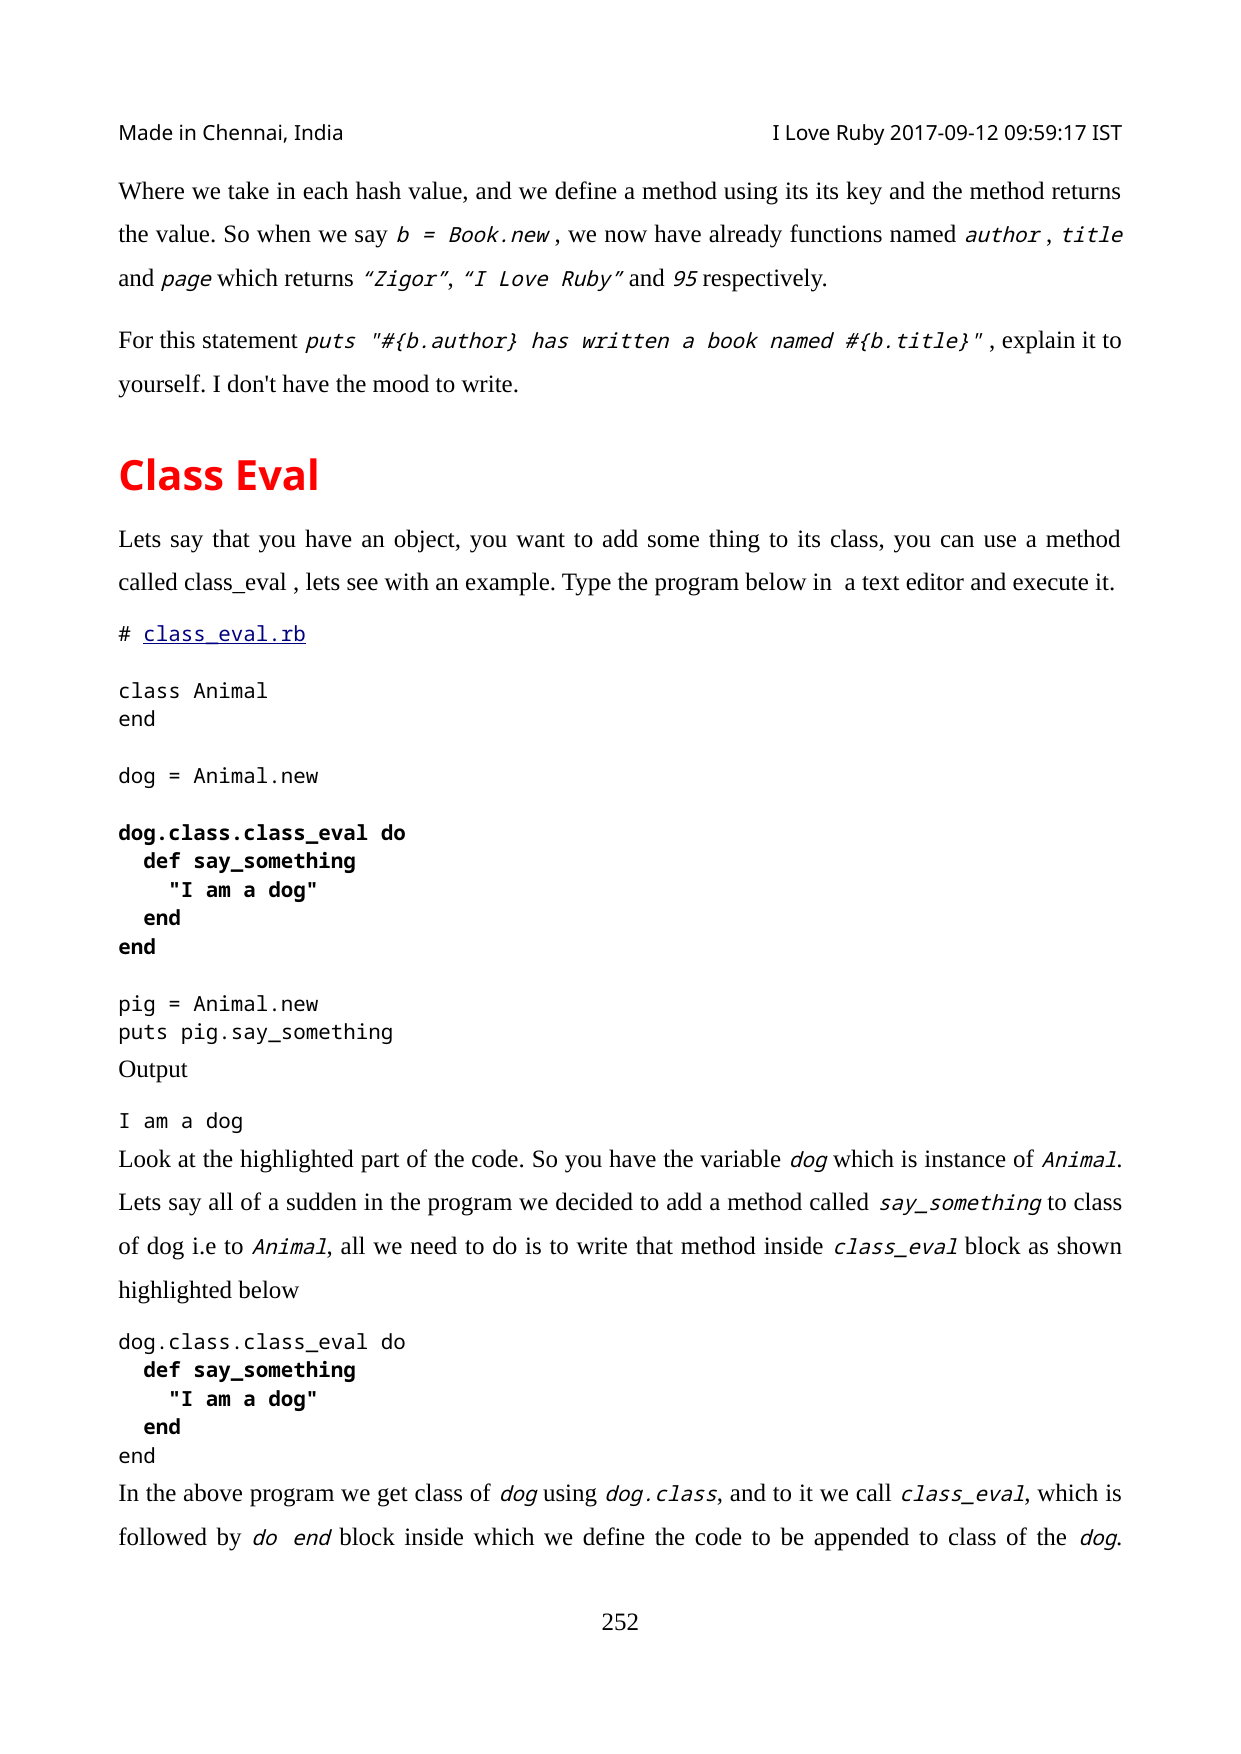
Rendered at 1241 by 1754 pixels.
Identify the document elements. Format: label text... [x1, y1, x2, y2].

text dog = Animal.new [118, 761, 1122, 789]
text Lets say that you have an object, you want to add some thing to its class, you can use a method called class_eval , lets see with an example. Type the program below in a text editor and execute it. [118, 524, 1122, 596]
text "I am a dog" [118, 1384, 1122, 1412]
text end [118, 704, 1122, 733]
text class Animal [118, 676, 1122, 704]
text In the above program we get class of dog using dog.class, and to it we call class_eval, which is followed by do end block inside which we define the code to be appended to class of the dog. [118, 1478, 1122, 1552]
text dog.class.class_eval do [118, 1327, 1122, 1356]
text "I am a dog" [118, 875, 1122, 903]
text Look at the highlighted part of the code. So you have the variable dog which is instance of Animal. Lets say all of a sudden in the program we decided to add a method called say_something to class of dog i.e to Animal, all we need to do is to write that method inside class_eval block as shown highlighted below [118, 1144, 1122, 1304]
text def say_something [118, 846, 1122, 875]
text end [118, 932, 1122, 960]
text def say_something [118, 1356, 1122, 1384]
text Where we take in each hash value, and we define a method using its its key and the method returns the value. So when we say b = Book.new , we now have already functions named author , title and page which returns “Zigor”, “I Love Ruby” and 95 respectively. [118, 176, 1122, 292]
text puts pig.say_something [118, 1017, 1122, 1046]
text pig = Animal.new [118, 989, 1122, 1017]
text # class_eval.rb [118, 619, 1122, 647]
text I am a dog [118, 1106, 1122, 1135]
text Output [118, 1054, 1122, 1083]
text end [118, 1441, 1122, 1469]
text end [118, 903, 1122, 932]
subtitle Class Eval [118, 446, 1122, 502]
text end [118, 1412, 1122, 1441]
text For this statement puts "#{b.author} has written a book named #{b.title}" , explain it to yourself. I don't have the mood to write. [118, 325, 1122, 397]
text dog.class.class_eval do [118, 818, 1122, 846]
